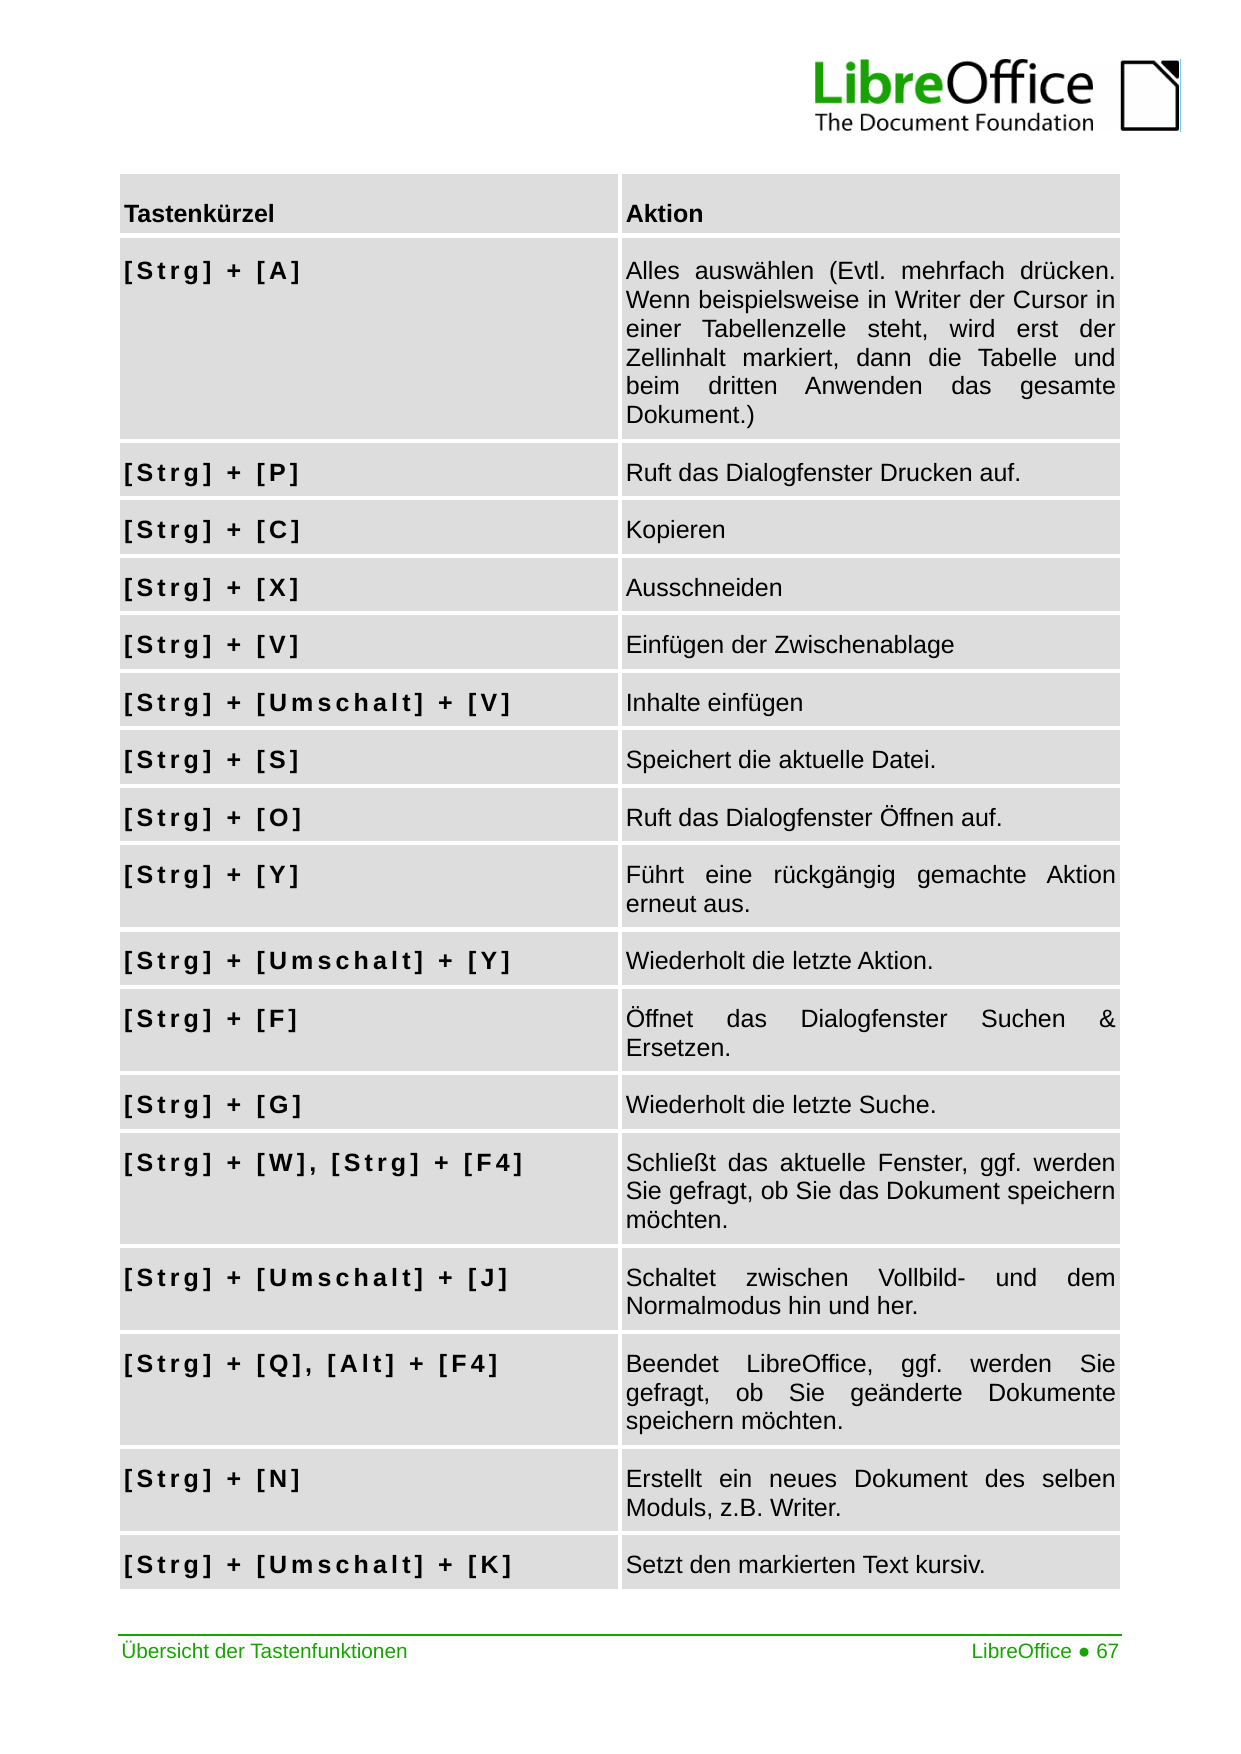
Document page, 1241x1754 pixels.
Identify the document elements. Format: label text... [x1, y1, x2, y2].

table_cell [Strg] + [S] [120, 730, 618, 784]
table_cell [Strg] + [Umschalt] + [J] [120, 1248, 618, 1330]
table_cell Inhalte einfügen [622, 673, 1120, 726]
table_cell Speichert die aktuelle Datei. [622, 730, 1120, 784]
table_cell [Strg] + [W], [Strg] + [F4] [120, 1133, 618, 1244]
table_cell [Strg] + [Y] [120, 845, 618, 927]
table_cell Ausschneiden [622, 558, 1120, 611]
table_cell Beendet LibreOffice, ggf. werden Sie gefragt, ob Sie geänderte Dokumente speichern möchten. [622, 1334, 1120, 1445]
table_cell [Strg] + [V] [120, 615, 618, 669]
table_cell Kopieren [622, 500, 1120, 554]
table_cell Ruft das Dialogfenster Öffnen auf. [622, 788, 1120, 841]
table_cell Führt eine rückgängig gemachte Aktion erneut aus. [622, 845, 1120, 927]
table_cell [Strg] + [Umschalt] + [V] [120, 673, 618, 726]
table_header Aktion [622, 174, 1120, 233]
table_cell [Strg] + [Umschalt] + [Y] [120, 932, 618, 985]
table_cell Öffnet das Dialogfenster Suchen & Ersetzen. [622, 989, 1120, 1071]
table_cell Wiederholt die letzte Suche. [622, 1075, 1120, 1129]
table_cell Schaltet zwischen Vollbild- und dem Normalmodus hin und her. [622, 1248, 1120, 1330]
table_cell [Strg] + [Q], [Alt] + [F4] [120, 1334, 618, 1445]
table_cell Schließt das aktuelle Fenster, ggf. werden Sie gefragt, ob Sie das Dokument speichern möchten. [622, 1133, 1120, 1244]
table_cell Setzt den markierten Text kursiv. [622, 1535, 1120, 1589]
table_cell Erstellt ein neues Dokument des selben Moduls, z.B. Writer. [622, 1449, 1120, 1531]
table_header Tastenkürzel [120, 174, 618, 233]
table_cell [Strg] + [X] [120, 558, 618, 611]
table_cell Wiederholt die letzte Aktion. [622, 932, 1120, 985]
table_cell Einfügen der Zwischenablage [622, 615, 1120, 669]
picture [814, 59, 1181, 132]
table_cell [Strg] + [P] [120, 443, 618, 496]
table_cell [Strg] + [A] [120, 238, 618, 439]
table_cell Alles auswählen (Evtl. mehrfach drücken. Wenn beispielsweise in Writer der Cursor in einer Tabellenzelle steht, wird erst der Zellinhalt markiert, dann die Tabelle und beim dritten Anwenden das gesamte Dokument.) [622, 238, 1120, 439]
table_cell [Strg] + [Umschalt] + [K] [120, 1535, 618, 1589]
table_cell [Strg] + [O] [120, 788, 618, 841]
table_cell [Strg] + [G] [120, 1075, 618, 1129]
table_cell [Strg] + [C] [120, 500, 618, 554]
table_cell [Strg] + [F] [120, 989, 618, 1071]
table_cell [Strg] + [N] [120, 1449, 618, 1531]
table_cell Ruft das Dialogfenster Drucken auf. [622, 443, 1120, 496]
